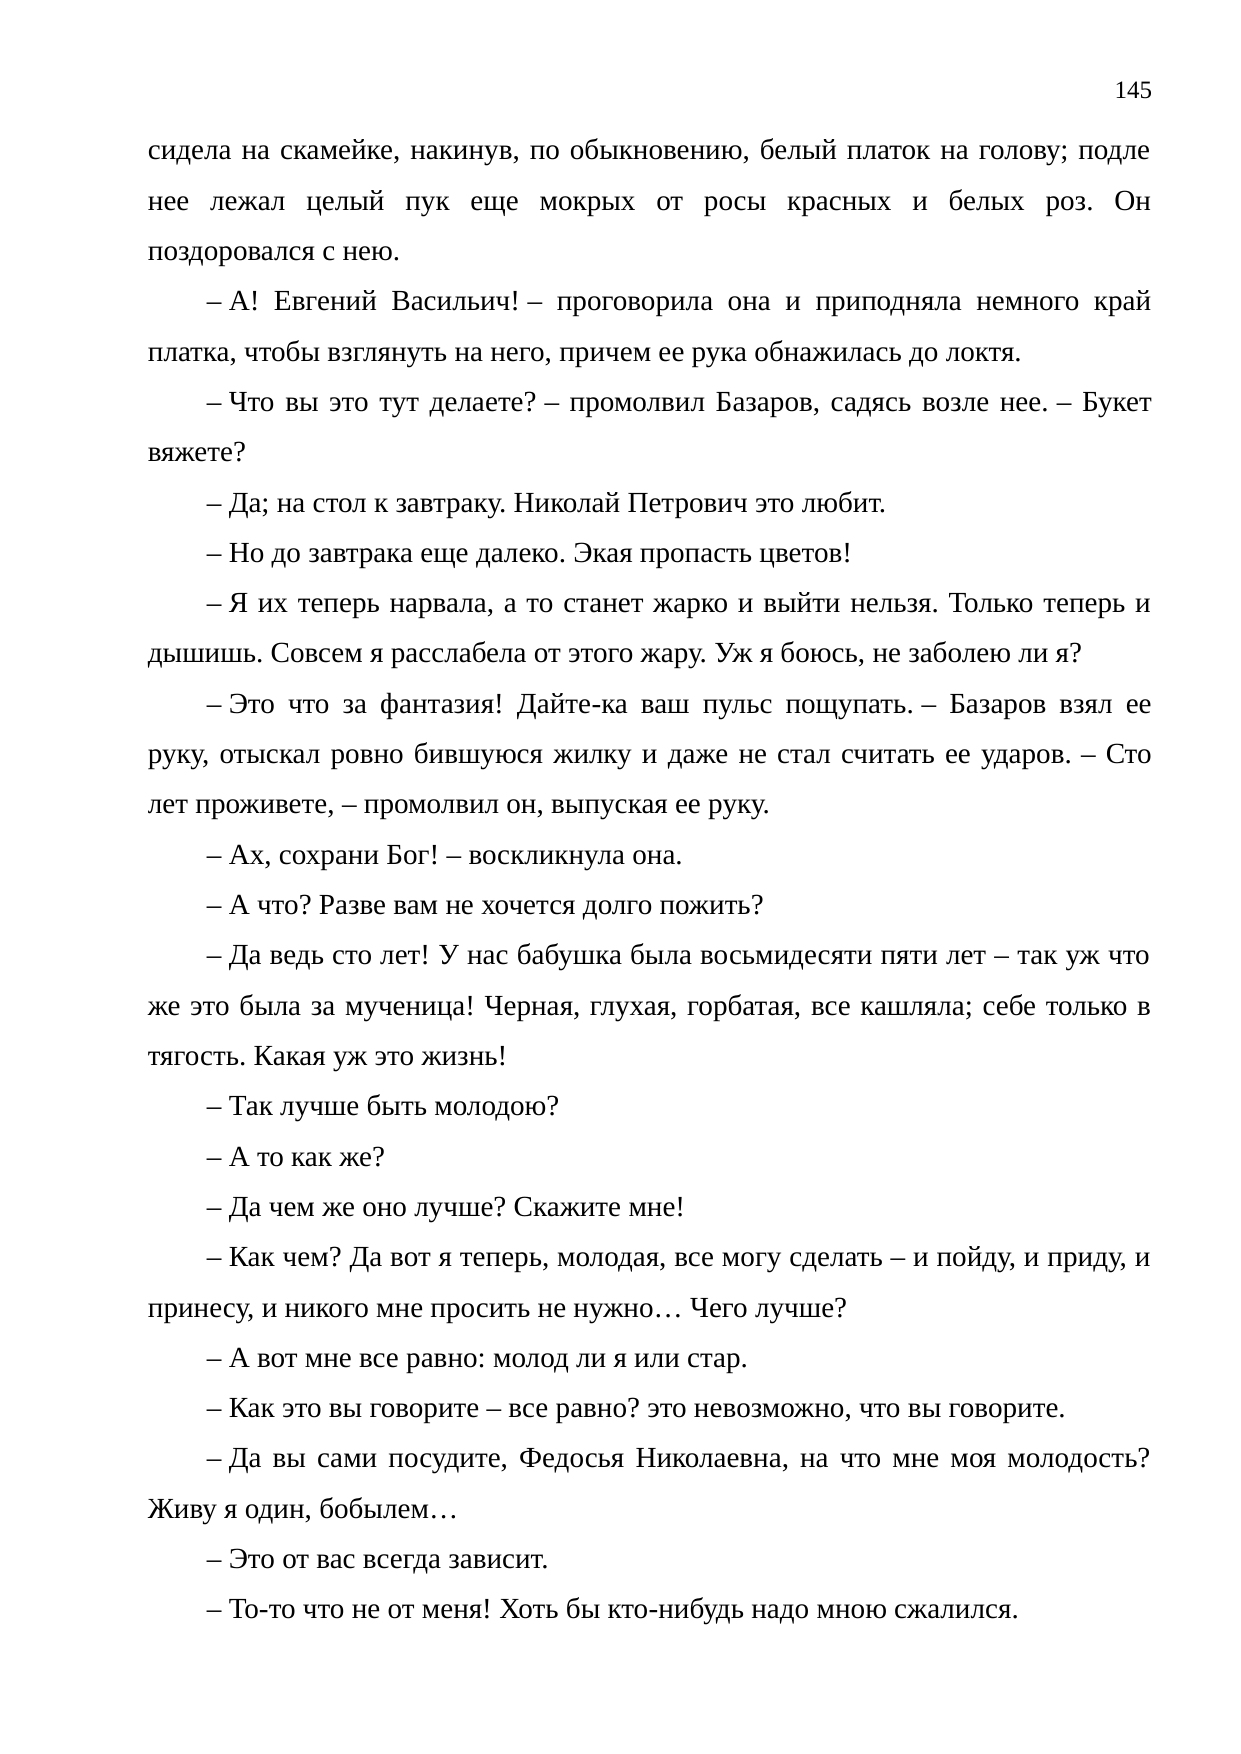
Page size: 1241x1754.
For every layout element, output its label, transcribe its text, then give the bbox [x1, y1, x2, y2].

text – Да вы сами посудите, Федосья Николаевна, на что мне моя молодость? Живу я один, бобылем… [148, 1441, 1152, 1524]
text – Как это вы говорите – все равно? это невозможно, что вы говорите. [148, 1390, 1152, 1424]
text – Это от вас всегда зависит. [148, 1541, 1152, 1575]
text – Да; на стол к завтраку. Николай Петрович это любит. [148, 485, 1152, 518]
text – А что? Разве вам не хочется долго пожить? [148, 887, 1152, 921]
text – То‑то что не от меня! Хоть бы кто‑нибудь надо мною сжалился. [148, 1592, 1152, 1625]
text – А вот мне все равно: молод ли я или стар. [148, 1340, 1152, 1373]
text – А! Евгений Васильич! – проговорила она и приподняла немного край платка, чтобы взглянуть на него, причем ее рука обнажилась до локтя. [148, 283, 1152, 367]
text – Что вы это тут делаете? – промолвил Базаров, садясь возле нее. – Букет вяжете? [148, 384, 1152, 468]
text – Это что за фантазия! Дайте‑ка ваш пульс пощупать. – Базаров взял ее руку, отыскал ровно бившуюся жилку и даже не стал считать ее ударов. – Сто лет проживете, – промолвил он, выпуская ее руку. [148, 686, 1152, 820]
text – Да ведь сто лет! У нас бабушка была восьмидесяти пяти лет – так уж что же это была за мученица! Черная, глухая, горбатая, все кашляла; себе только в тягость. Какая уж это жизнь! [148, 937, 1152, 1072]
text – Но до завтрака еще далеко. Экая пропасть цветов! [148, 535, 1152, 568]
text – А то как же? [148, 1139, 1152, 1172]
text сидела на скамейке, накинув, по обыкновению, белый платок на голову; подле нее лежал целый пук еще мокрых от росы красных и белых роз. Он поздоровался с нею. [148, 132, 1152, 267]
text – Так лучше быть молодою? [148, 1088, 1152, 1122]
text – Ах, сохрани Бог! – воскликнула она. [148, 837, 1152, 870]
text – Да чем же оно лучше? Скажите мне! [148, 1189, 1152, 1223]
text – Я их теперь нарвала, а то станет жарко и выйти нельзя. Только теперь и дышишь. Совсем я расслабела от этого жару. Уж я боюсь, не заболею ли я? [148, 585, 1152, 669]
text – Как чем? Да вот я теперь, молодая, все могу сделать – и пойду, и приду, и принесу, и никого мне просить не нужно… Чего лучше? [148, 1239, 1152, 1323]
